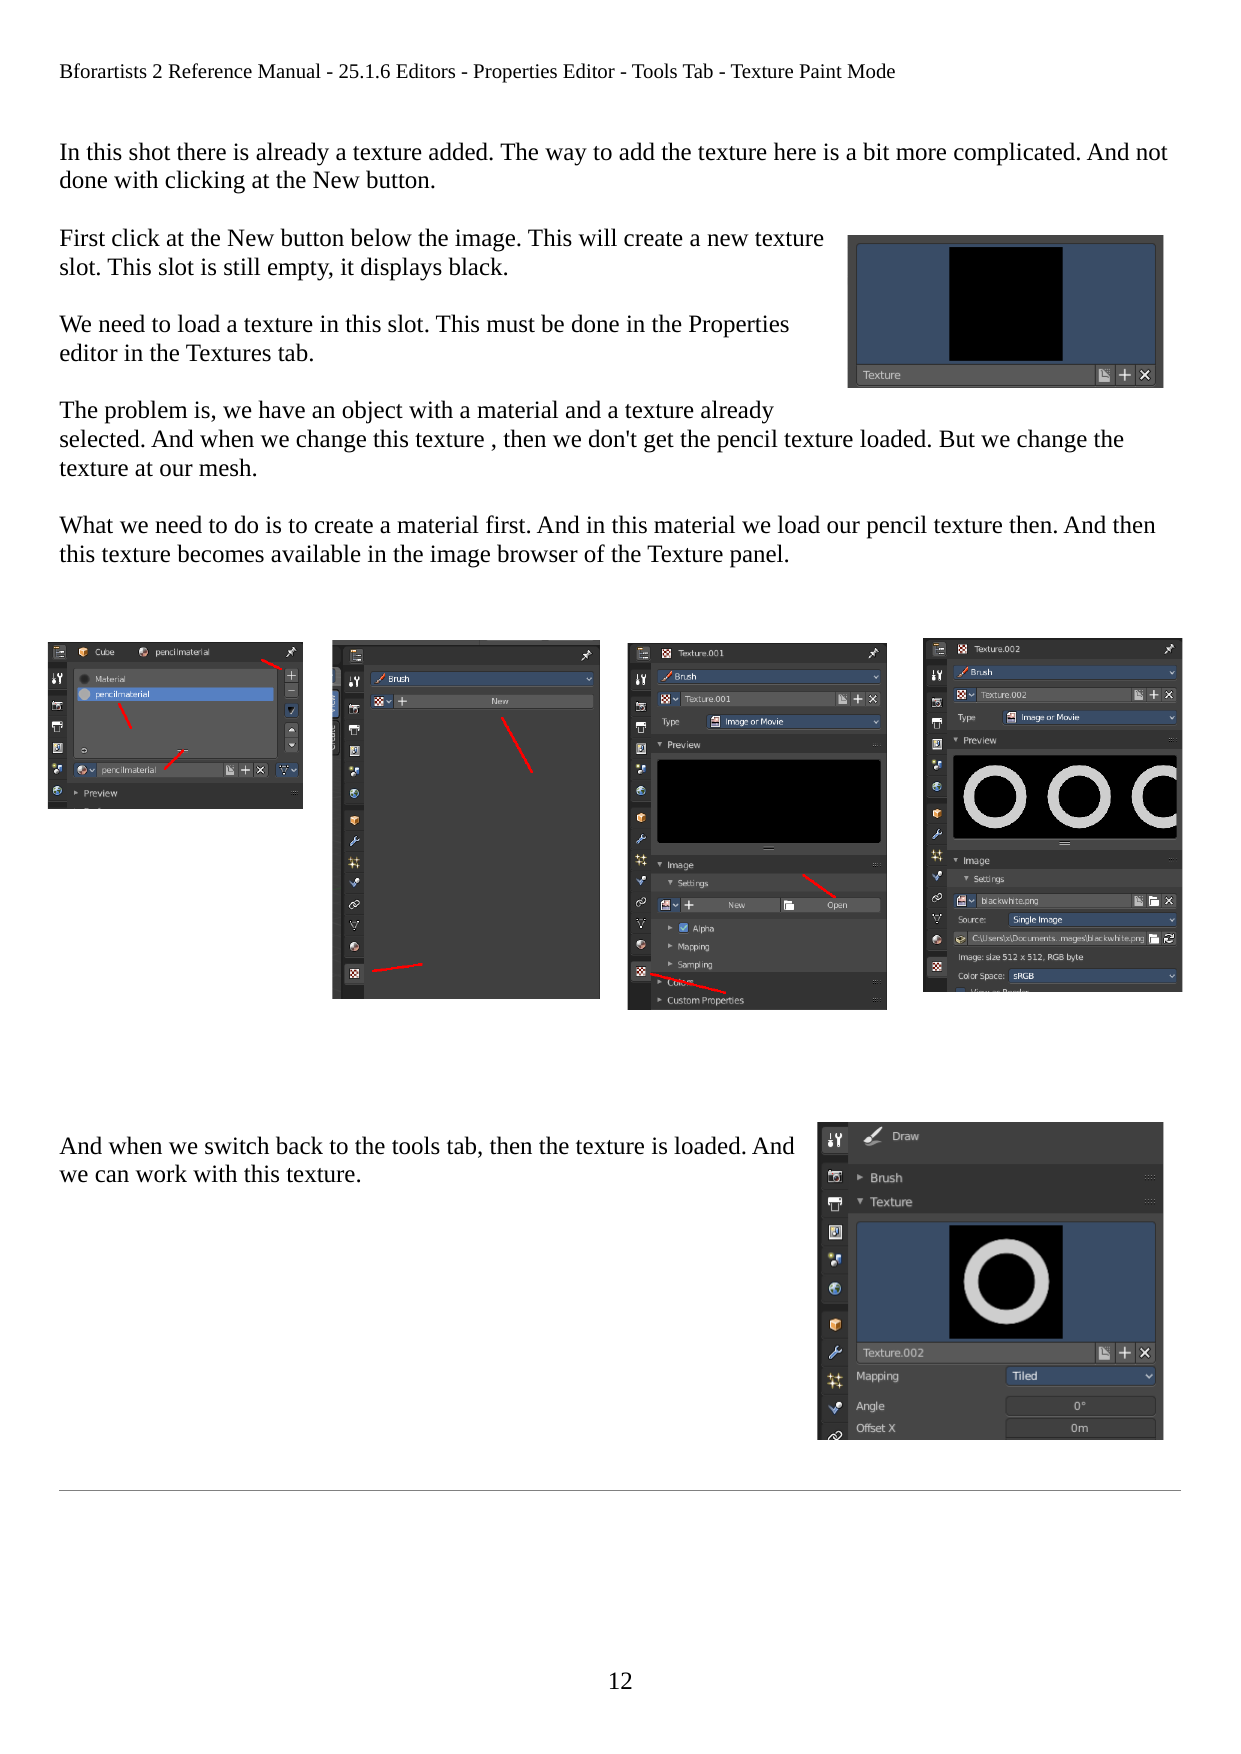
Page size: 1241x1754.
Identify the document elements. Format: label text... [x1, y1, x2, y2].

text The problem is, we have an object with a material and a texture already selected. And when we change this texture , then we don't get the pencil texture loaded. But we change the texture at our mesh. [59, 395, 1181, 482]
picture [923, 638, 1183, 992]
picture [47, 642, 303, 809]
text What we need to do is to create a material first. And in this material we load our pencil texture then. And then this texture becomes available in the image browser of the Texture panel. [59, 510, 1181, 568]
picture [627, 643, 887, 1010]
picture [817, 1122, 1164, 1440]
text In this shot there is already a texture added. The way to add the texture here is a bit more complicated. And not done with clicking at the New button. [59, 137, 1181, 194]
text First click at the New button below the image. This will create a new texture slot. This slot is still empty, it displays black. [59, 223, 1181, 280]
picture [847, 235, 1164, 388]
text And when we switch back to the tools tab, then the texture is loaded. And we can work with this texture. [59, 1131, 817, 1188]
picture [332, 640, 600, 999]
text We need to load a texture in this slot. This must be done in the Properties editor in the Textures tab. [59, 309, 847, 367]
